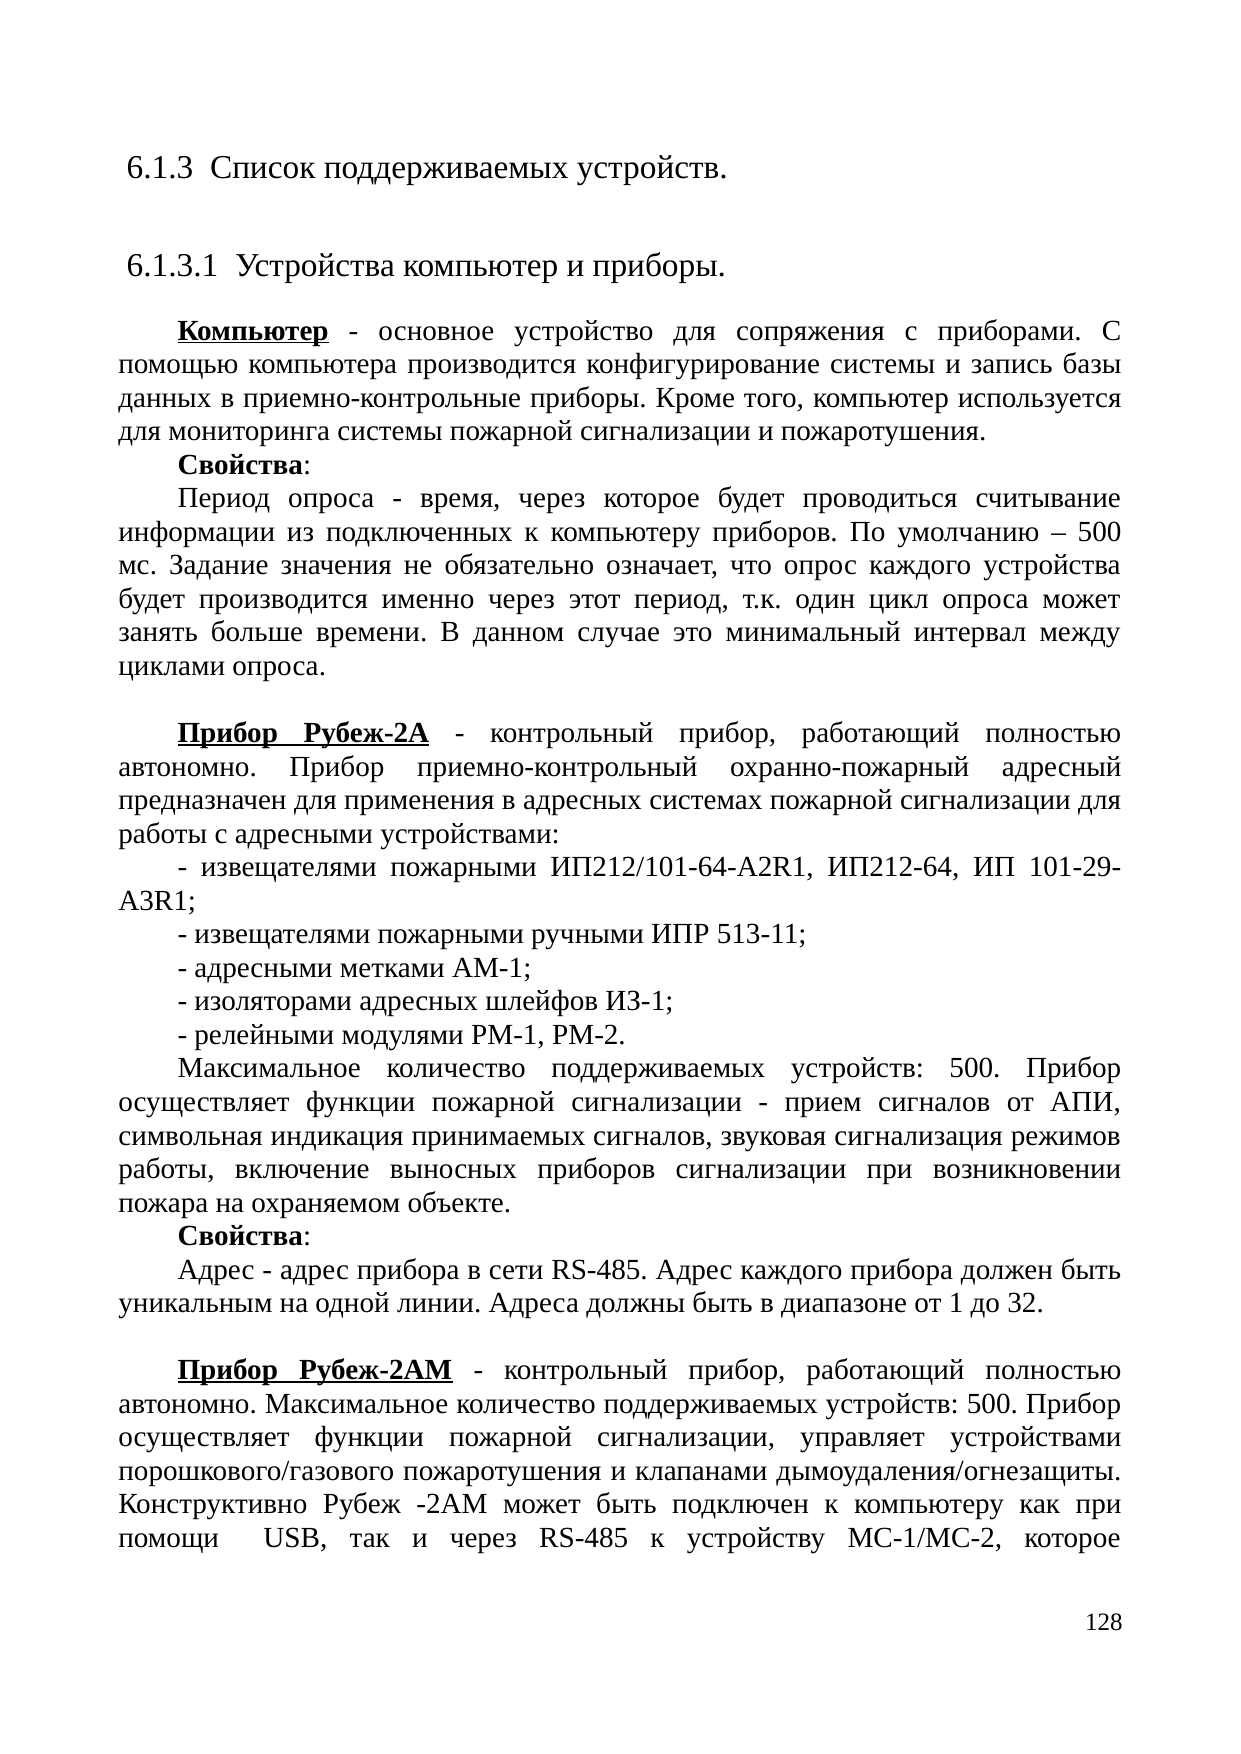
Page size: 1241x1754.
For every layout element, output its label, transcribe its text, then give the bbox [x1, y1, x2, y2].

text Максимальное количество поддерживаемых устройств: 500. Прибор осуществляет функции пожарной сигнализации - прием сигналов от АПИ, символьная индикация принимаемых сигналов, звуковая сигнализация режимов работы, включение выносных приборов сигнализации при возникновении пожара на охраняемом объекте. [118, 1051, 1122, 1218]
text - извещателями пожарными ручными ИПР 513-11; [118, 916, 1122, 950]
subtitle Устройства компьютер и приборы. [118, 245, 1122, 283]
text Прибор Рубеж-2АМ - контрольный прибор, работающий полностью автономно. Максимальное количество поддерживаемых устройств: 500. Прибор осуществляет функции пожарной сигнализации, управляет устройствами порошкового/газового пожаротушения и клапанами дымоудаления/огнезащиты. Конструктивно Рубеж -2АМ может быть подключен к компьютеру как при помощи USB, так и через RS-485 к устройству МС-1/МС-2, которое [118, 1352, 1122, 1554]
text - извещателями пожарными ИП212/101-64-А2R1, ИП212-64, ИП 101-29-А3R1; [118, 849, 1122, 916]
text Прибор Рубеж-2А - контрольный прибор, работающий полностью автономно. Прибор приемно-контрольный охранно-пожарный адресный предназначен для применения в адресных системах пожарной сигнализации для работы с адресными устройствами: [118, 715, 1122, 849]
text - адресными метками АМ-1; [118, 950, 1122, 983]
text - изоляторами адресных шлейфов ИЗ-1; [118, 983, 1122, 1017]
subtitle Список поддерживаемых устройств. [118, 148, 1122, 186]
text - релейными модулями РМ-1, РМ-2. [118, 1017, 1122, 1051]
text Период опроса - время, через которое будет проводиться считывание информации из подключенных к компьютеру приборов. По умолчанию – 500 мс. Задание значения не обязательно означает, что опрос каждого устройства будет производится именно через этот период, т.к. один цикл опроса может занять больше времени. В данном случае это минимальный интервал между циклами опроса. [118, 480, 1122, 682]
text Свойства: [118, 1218, 1122, 1252]
text Адрес - адрес прибора в сети RS-485. Адрес каждого прибора должен быть уникальным на одной линии. Адреса должны быть в диапазоне от 1 до 32. [118, 1252, 1122, 1319]
text Свойства: [118, 447, 1122, 480]
text Компьютер - основное устройство для сопряжения с приборами. С помощью компьютера производится конфигурирование системы и запись базы данных в приемно-контрольные приборы. Кроме того, компьютер используется для мониторинга системы пожарной сигнализации и пожаротушения. [118, 313, 1122, 447]
